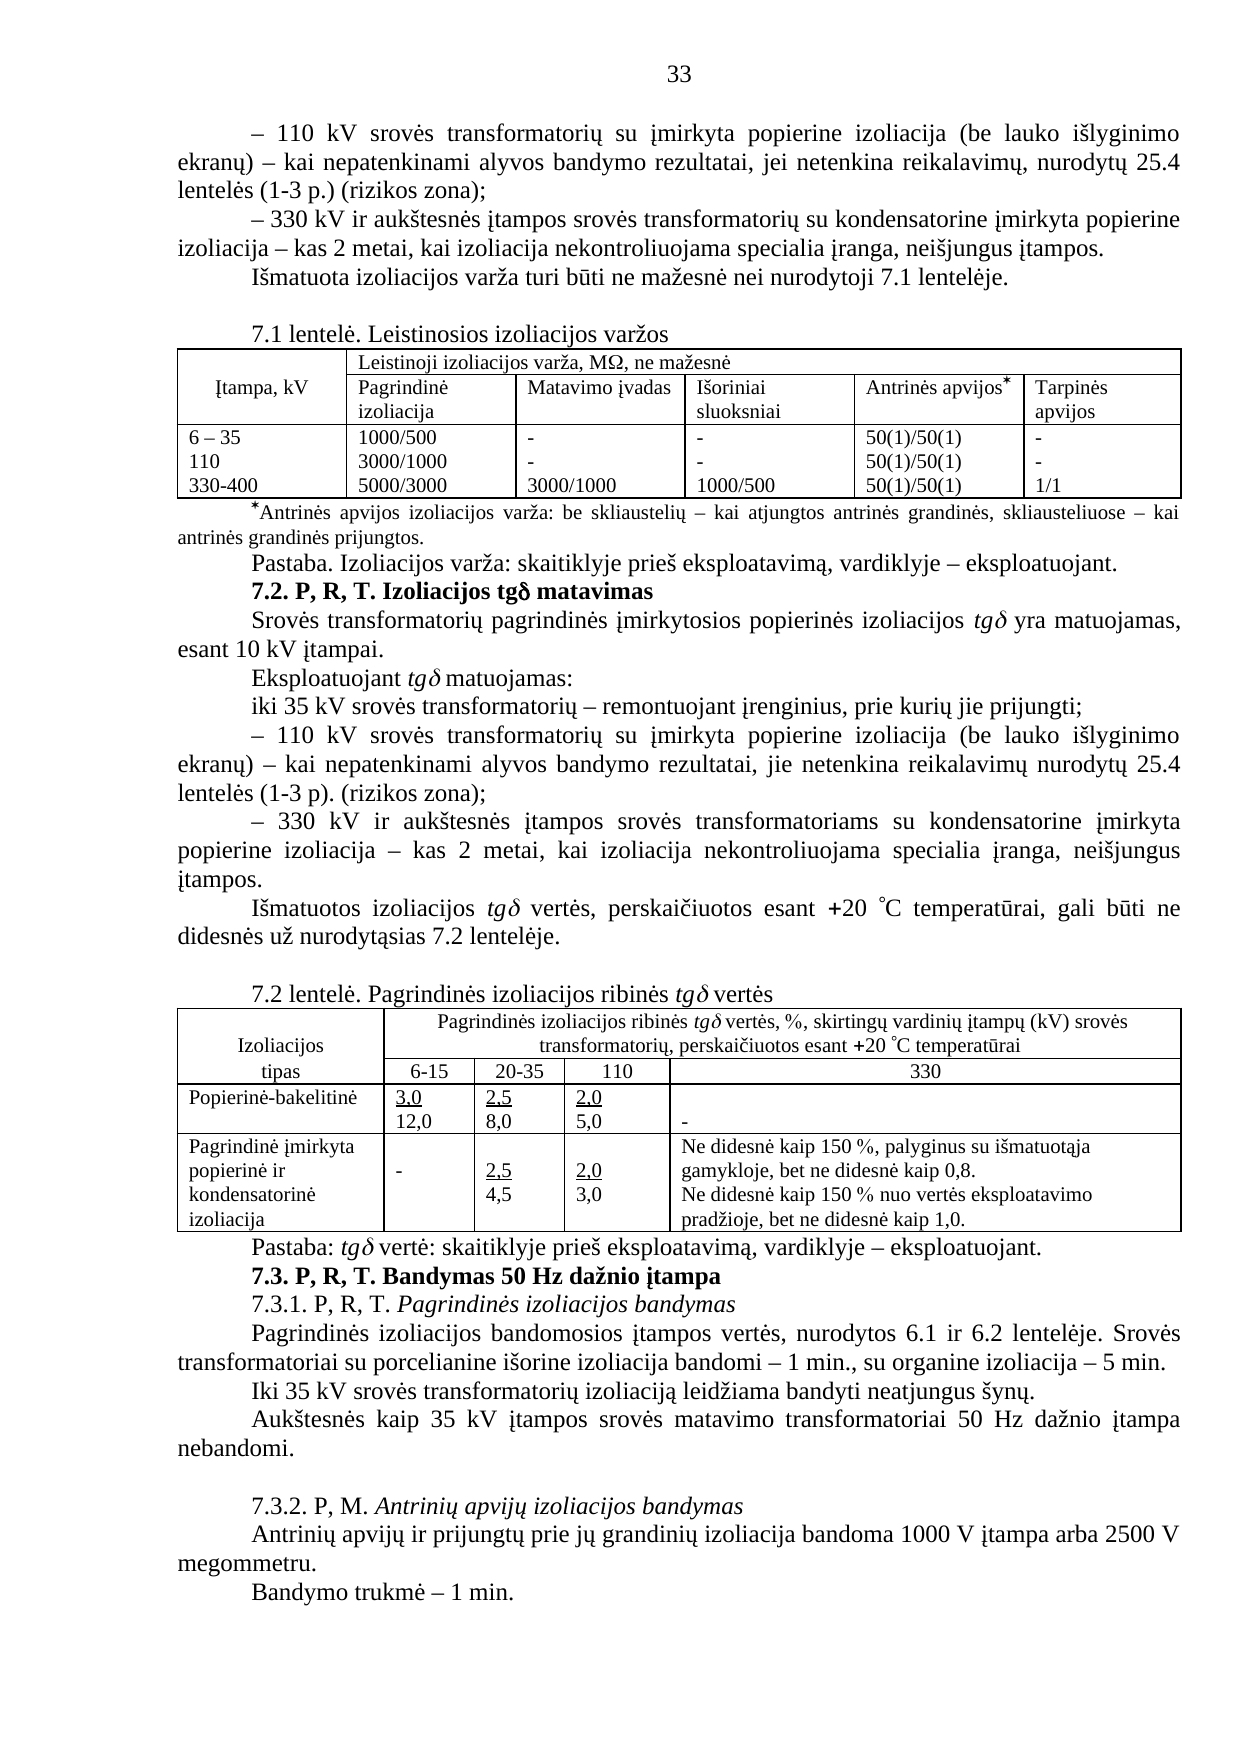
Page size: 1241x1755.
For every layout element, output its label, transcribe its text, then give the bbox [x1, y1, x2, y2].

text Pagrindinės izoliacijos bandomosios įtampos vertės, nurodytos 6.1 ir 6.2 lentelėje. Srovės transformatoriai su porcelianine išorine izoliacija bandomi – 1 min., su organine izoliacija – 5 min. [177, 1318, 1181, 1376]
text Pastaba: tg vertė: skaitiklyje prieš eksploatavimą, vardiklyje – eksploatuojant. [177, 1232, 1181, 1261]
table_header Leistinoji izoliacijos varža, M, ne mažesnė [347, 350, 1180, 374]
text – 330 kV ir aukštesnės įtampos srovės transformatoriams su kondensatorine įmirkyta popierine izoliacija – kas 2 metai, kai izoliacija nekontroliuojama specialia įranga, neišjungus įtampos. [177, 806, 1181, 893]
table_cell 50(1)/50(1) [855, 425, 1023, 449]
table_cell - [686, 449, 854, 473]
table_cell 5000/3000 [347, 473, 515, 497]
table_cell 110 [565, 1059, 669, 1083]
table_cell 6 – 35 [178, 425, 346, 449]
table_header Izoliacijos [178, 1009, 383, 1057]
table_cell - [671, 1085, 1180, 1133]
table_cell 1/1 [1025, 473, 1180, 497]
text Pastaba. Izoliacijos varža: skaitiklyje prieš eksploatavimą, vardiklyje – eksploatuojant. [177, 548, 1181, 576]
text Eksploatuojant tg matuojamas: [177, 663, 1181, 691]
table_cell 3,0 12,0 [385, 1085, 474, 1133]
text 7.1 lentelė. Leistinosios izoliacijos varžos [177, 319, 1181, 348]
table_cell 110 [178, 449, 346, 473]
table_cell 2,0 3,0 [565, 1134, 669, 1231]
table_cell - [1025, 425, 1180, 449]
table_cell 50(1)/50(1) [855, 449, 1023, 473]
table_cell Išoriniai sluoksniai [686, 375, 854, 423]
text 7.3. P, R, T. Bandymas 50 Hz dažnio įtampa [177, 1261, 1181, 1289]
table_cell 2,5 4,5 [475, 1134, 564, 1231]
table_cell 6-15 [385, 1059, 474, 1083]
table_cell - [686, 425, 854, 449]
table_header [178, 350, 346, 374]
table_header Pagrindinės izoliacijos ribinės tg vertės, , skirtingų vardinių įtampų (kV) srovės transformatorių, perskaičiuotos esant 20 C temperatūrai [385, 1009, 1180, 1057]
table_cell Ne didesnė kaip 150 , palyginus su išmatuotąja gamykloje, bet ne didesnė kaip 0,8. Ne didesnė kaip 150  nuo vertės eksploatavimo pradžioje, bet ne didesnė kaip 1,0. [671, 1134, 1180, 1231]
table_cell 2,5 8,0 [475, 1085, 564, 1133]
table_cell Popierinė-bakelitinė [178, 1085, 383, 1133]
table_cell - [517, 425, 684, 449]
table_cell 1000/500 [347, 425, 515, 449]
table_cell 330 [671, 1059, 1180, 1083]
text 7.2 lentelė. Pagrindinės izoliacijos ribinės tg vertės [177, 979, 1181, 1008]
table_cell Pagrindinė izoliacija [347, 375, 515, 423]
text Antrinės apvijos izoliacijos varža: be skliaustelių – kai atjungtos antrinės grandinės, skliausteliuose – kai antrinės grandinės prijungtos. [177, 499, 1181, 548]
text – 330 kV ir aukštesnės įtampos srovės transformatorių su kondensatorine įmirkyta popierine izoliacija – kas 2 metai, kai izoliacija nekontroliuojama specialia įranga, neišjungus įtampos. [177, 204, 1181, 262]
text 7.2. P, R, T. Izoliacijos tg matavimas [177, 576, 1181, 605]
table_cell 3000/1000 [347, 449, 515, 473]
table_cell tipas [178, 1058, 383, 1083]
table_cell Pagrindinė įmirkyta popierinė ir kondensatorinė izoliacija [178, 1134, 383, 1231]
text iki 35 kV srovės transformatorių – remontuojant įrenginius, prie kurių jie prijungti; [177, 691, 1181, 720]
table_cell 330-400 [178, 473, 346, 497]
text 7.3.2. P, M. Antrinių apvijų izoliacijos bandymas [177, 1491, 1181, 1519]
table_cell Įtampa, kV [178, 374, 346, 423]
table_cell Tarpinės apvijos [1025, 375, 1180, 423]
table_cell 2,0 5,0 [565, 1085, 669, 1133]
table_cell Matavimo įvadas [517, 375, 684, 423]
table_cell Antrinės apvijos [855, 375, 1023, 423]
table_cell 50(1)/50(1) [855, 473, 1023, 497]
text Išmatuotos izoliacijos tg vertės, perskaičiuotos esant 20 C temperatūrai, gali būti ne didesnės už nurodytąsias 7.2 lentelėje. [177, 893, 1181, 950]
table_cell 20-35 [475, 1059, 564, 1083]
text 7.3.1. P, R, T. Pagrindinės izoliacijos bandymas [177, 1289, 1181, 1318]
text Bandymo trukmė – 1 min. [177, 1577, 1181, 1606]
table_cell - [1025, 449, 1180, 473]
text Antrinių apvijų ir prijungtų prie jų grandinių izoliacija bandoma 1000 V įtampa arba 2500 V megommetru. [177, 1519, 1181, 1577]
text – 110 kV srovės transformatorių su įmirkyta popierine izoliacija (be lauko išlyginimo ekranų) – kai nepatenkinami alyvos bandymo rezultatai, jie netenkina reikalavimų nurodytų 25.4 lentelės (1-3 p). (rizikos zona); [177, 720, 1181, 806]
text Išmatuota izoliacijos varža turi būti ne mažesnė nei nurodytoji 7.1 lentelėje. [177, 262, 1181, 291]
table_cell - [517, 449, 684, 473]
table_cell 3000/1000 [517, 473, 684, 497]
text – 110 kV srovės transformatorių su įmirkyta popierine izoliacija (be lauko išlyginimo ekranų) – kai nepatenkinami alyvos bandymo rezultatai, jei netenkina reikalavimų, nurodytų 25.4 lentelės (1-3 p.) (rizikos zona); [177, 118, 1181, 204]
text Aukštesnės kaip 35 kV įtampos srovės matavimo transformatoriai 50 Hz dažnio įtampa nebandomi. [177, 1404, 1181, 1462]
text Iki 35 kV srovės transformatorių izoliaciją leidžiama bandyti neatjungus šynų. [177, 1376, 1181, 1404]
table_cell 1000/500 [686, 473, 854, 497]
text Srovės transformatorių pagrindinės įmirkytosios popierinės izoliacijos tg yra matuojamas, esant 10 kV įtampai. [177, 605, 1181, 663]
table_cell - [385, 1134, 474, 1231]
